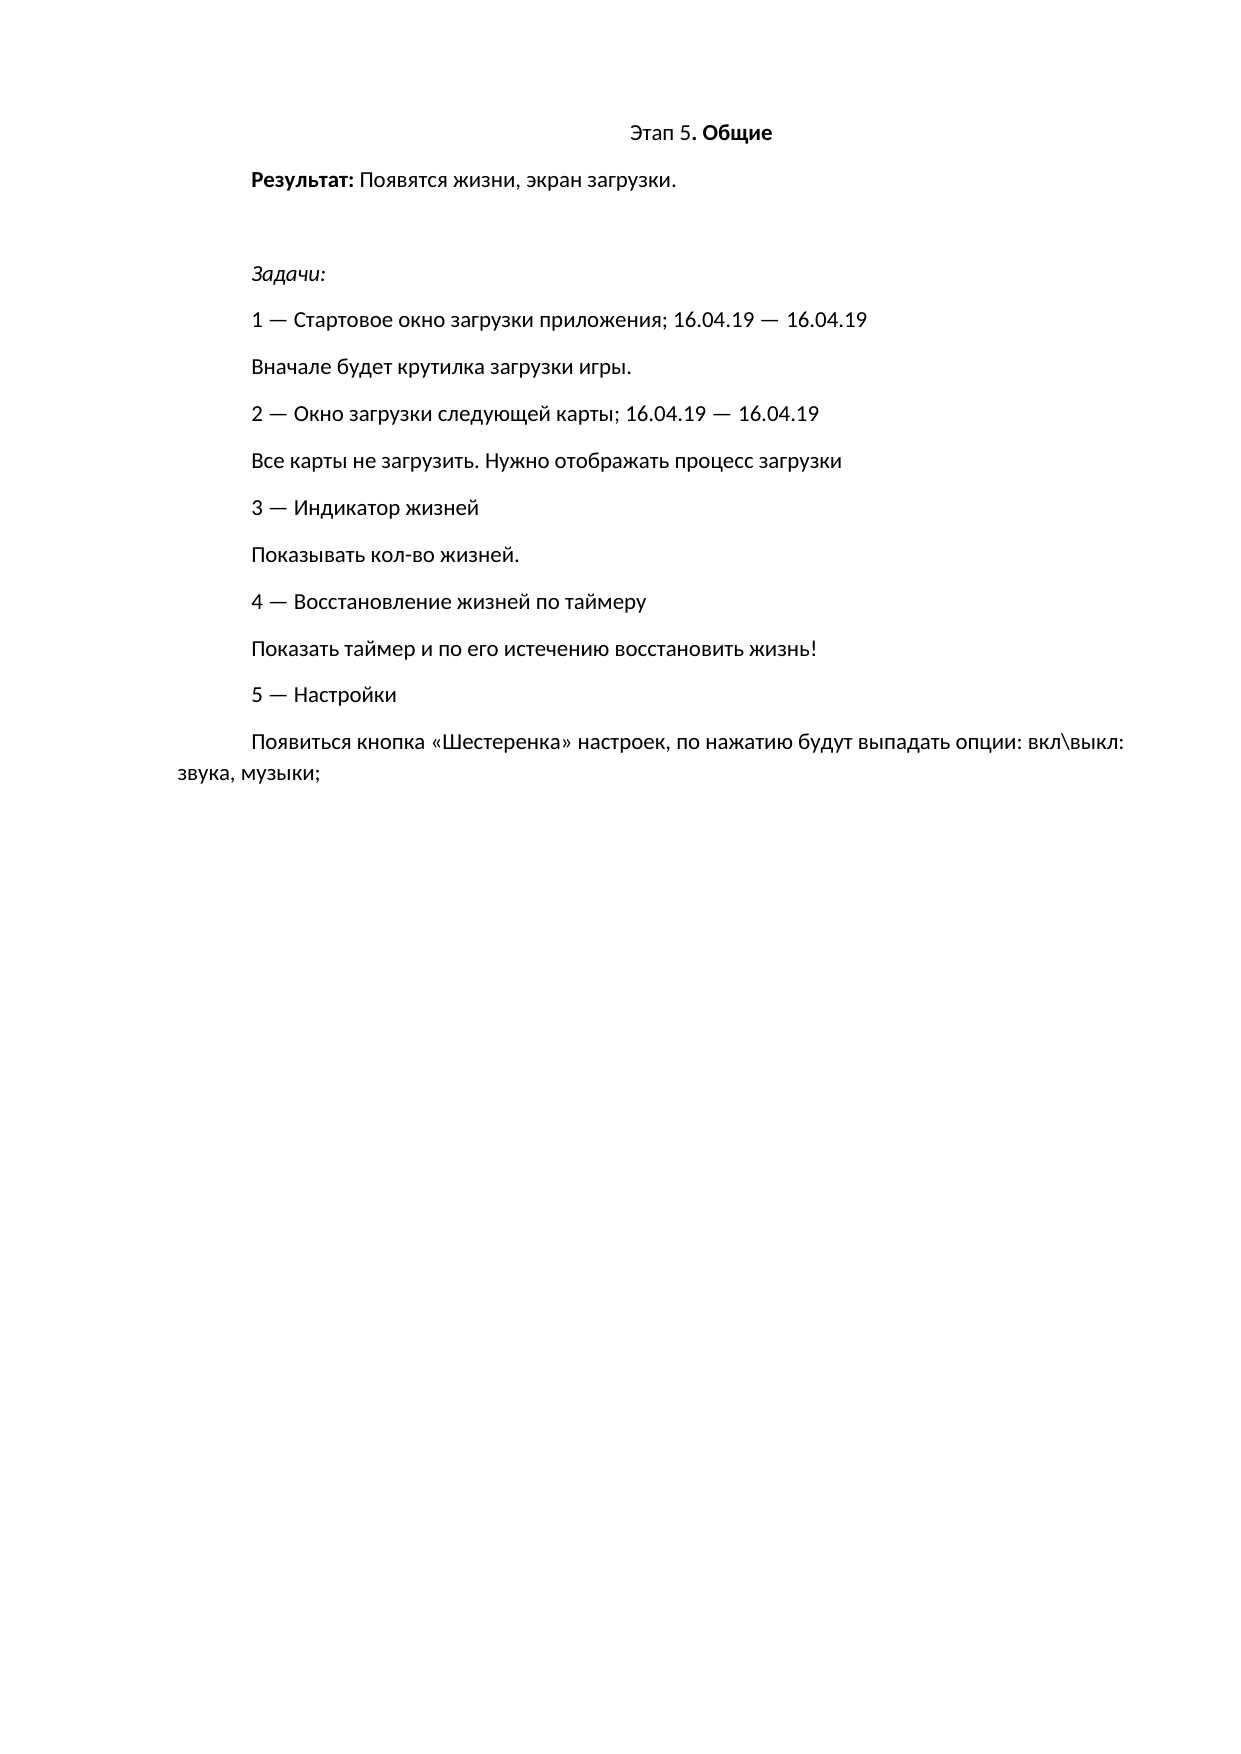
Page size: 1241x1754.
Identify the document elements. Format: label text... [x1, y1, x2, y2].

text 5 — Настройки [177, 681, 1152, 709]
text 4 — Восстановление жизней по таймеру [177, 587, 1152, 615]
text 1 — Стартовое окно загрузки приложения; 16.04.19 — 16.04.19 [177, 306, 1152, 334]
text Вначале будет крутилка загрузки игры. [177, 352, 1152, 381]
text Показать таймер и по его истечению восстановить жизнь! [177, 634, 1152, 662]
text Результат: Появятся жизни, экран загрузки. [177, 165, 1152, 193]
text Задачи: [177, 259, 1152, 287]
text 2 — Окно загрузки следующей карты; 16.04.19 — 16.04.19 [177, 399, 1152, 427]
text 3 — Индикатор жизней [177, 493, 1152, 521]
text Этап 5. Общие [177, 118, 1152, 146]
text Показывать кол-во жизней. [177, 540, 1152, 568]
text Появиться кнопка «Шестеренка» настроек, по нажатию будут выпадать опции: вкл\выкл: звука, музыки; [177, 727, 1152, 786]
text Все карты не загрузить. Нужно отображать процесс загрузки [177, 446, 1152, 474]
